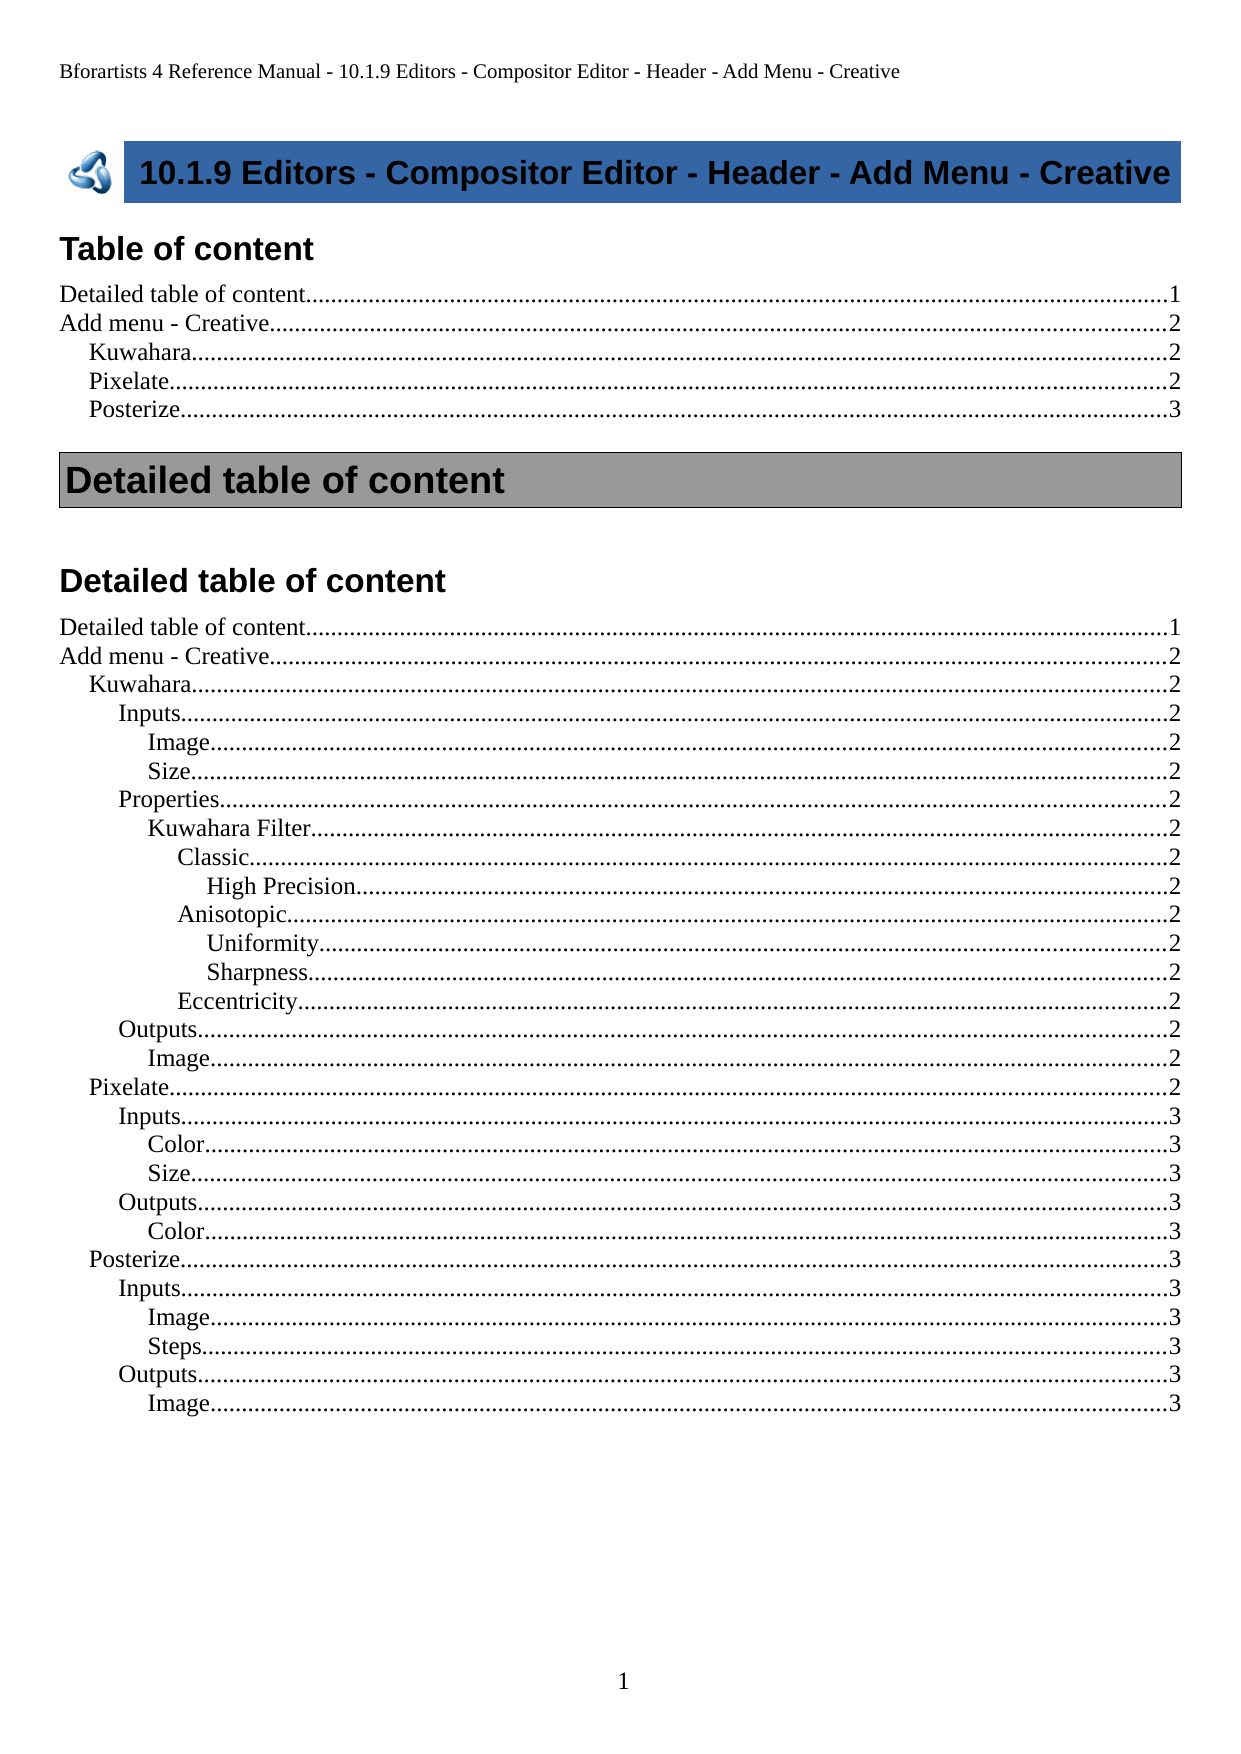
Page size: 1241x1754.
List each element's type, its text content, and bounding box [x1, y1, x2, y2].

text Image 2 [147, 1043, 1181, 1072]
text High Precision 2 [206, 871, 1181, 899]
text Anisotopic 2 [177, 899, 1181, 928]
text Kuwahara Filter 2 [147, 813, 1181, 842]
text Size 2 [147, 756, 1181, 784]
text Size 3 [147, 1158, 1181, 1187]
text Posterize 3 [88, 394, 1181, 423]
text Steps 3 [147, 1331, 1181, 1359]
text Image 2 [147, 727, 1181, 756]
picture [65, 147, 114, 197]
text Color 3 [147, 1129, 1181, 1158]
text Detailed table of content 1 [59, 279, 1181, 308]
text Outputs 3 [118, 1359, 1181, 1388]
text Inputs 2 [118, 698, 1181, 727]
text Outputs 2 [118, 1014, 1181, 1043]
text Classic 2 [177, 842, 1181, 871]
text Image 3 [147, 1302, 1181, 1331]
text Kuwahara 2 [88, 337, 1181, 366]
table_header Detailed table of content [60, 453, 1181, 507]
text Add menu - Creative 2 [59, 308, 1181, 337]
text Pixelate 2 [88, 366, 1181, 394]
text Inputs 3 [118, 1273, 1181, 1302]
text Outputs 3 [118, 1187, 1181, 1216]
text Inputs 3 [118, 1101, 1181, 1129]
subtitle Table of content [59, 228, 1181, 267]
text Properties 2 [118, 784, 1181, 813]
text Eccentricity 2 [177, 986, 1181, 1014]
table_header 10.1.9 Editors - Compositor Editor - Header - Add Menu - Creative [124, 141, 1181, 203]
text Kuwahara 2 [88, 669, 1181, 698]
text Color 3 [147, 1216, 1181, 1244]
table_header [59, 141, 124, 203]
text Image 3 [147, 1388, 1181, 1417]
text Add menu - Creative 2 [59, 641, 1181, 669]
subtitle Detailed table of content [59, 561, 1181, 599]
text Uniformity 2 [206, 928, 1181, 957]
text Detailed table of content 1 [59, 612, 1181, 641]
text Posterize 3 [88, 1244, 1181, 1273]
text Sharpness 2 [206, 957, 1181, 986]
text Pixelate 2 [88, 1072, 1181, 1101]
